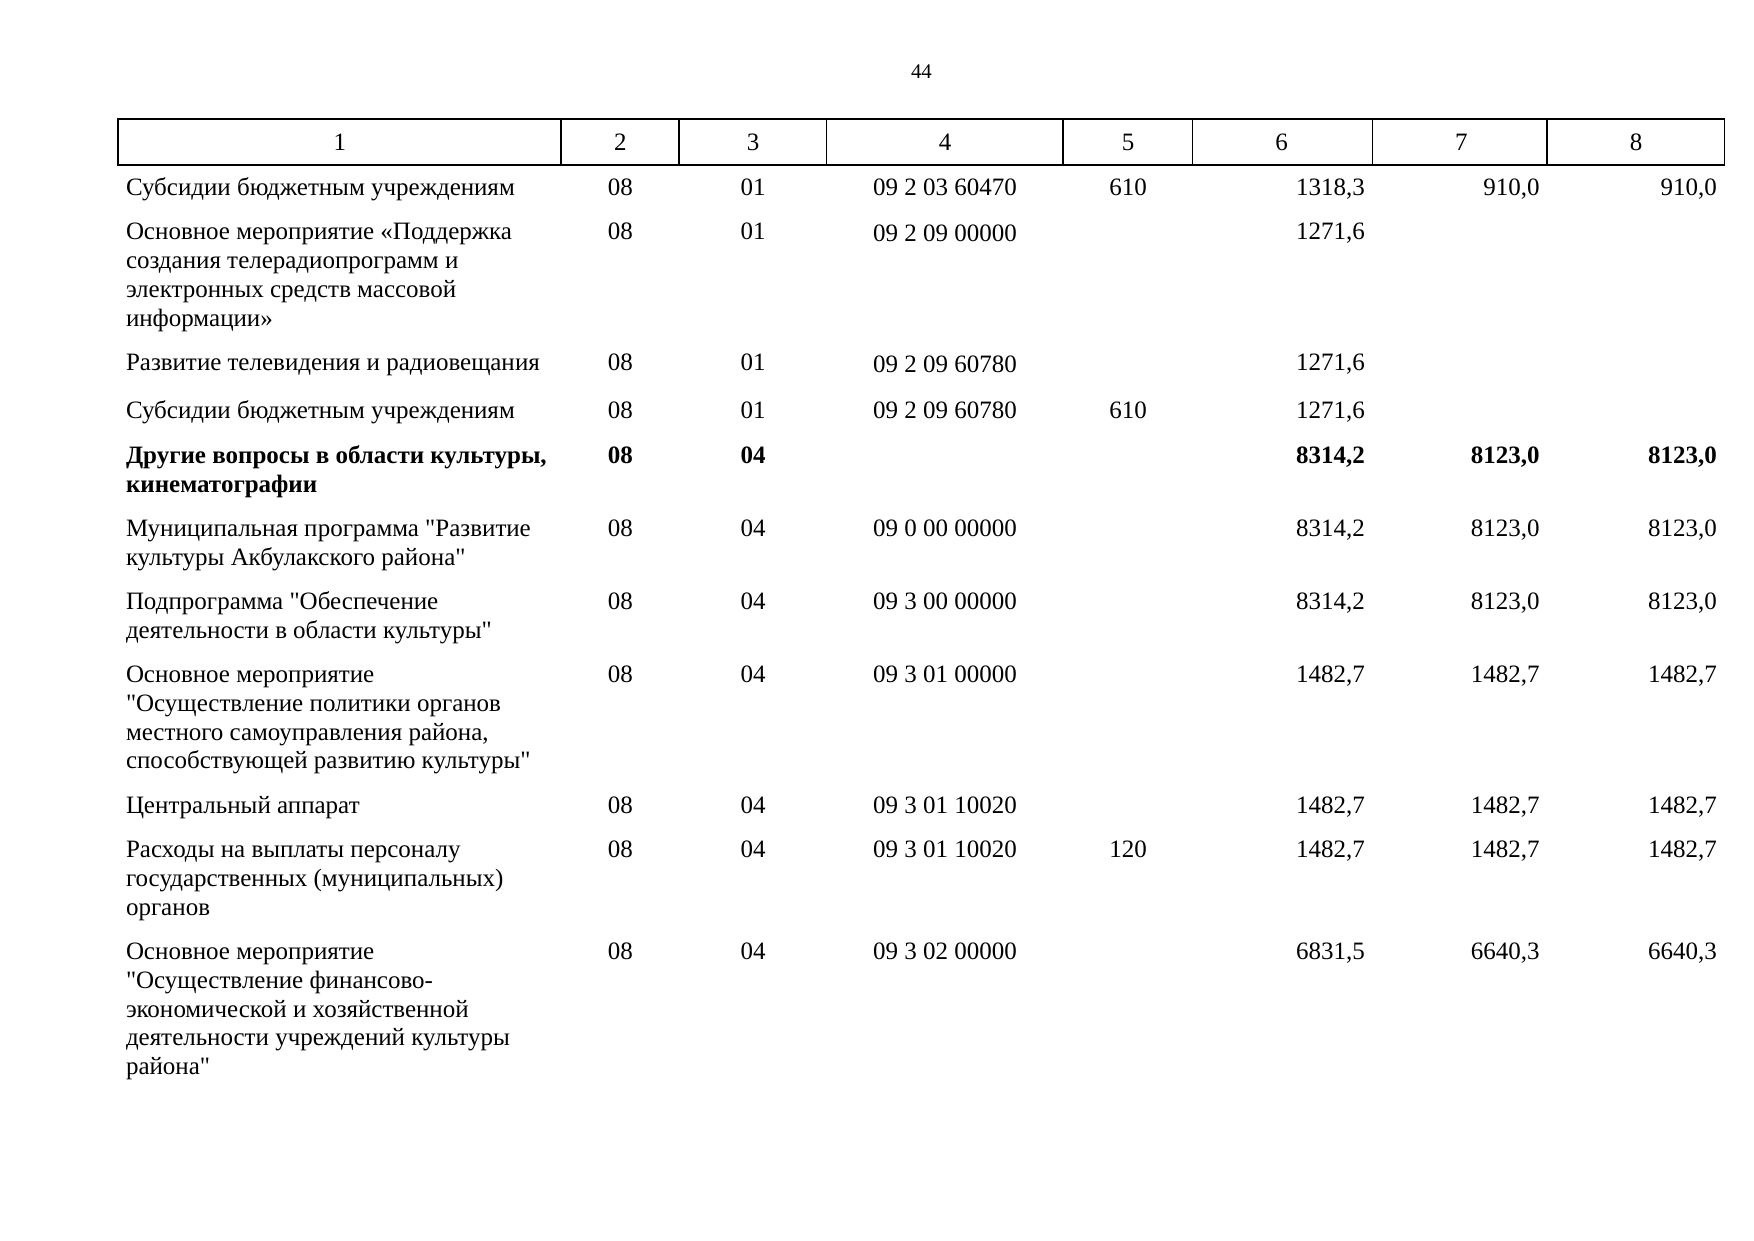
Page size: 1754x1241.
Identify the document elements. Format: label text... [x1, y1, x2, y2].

table_cell [1063, 505, 1193, 578]
table_header [1548, 120, 1724, 164]
table_header 7 [1380, 128, 1542, 156]
table_cell 8314,2 [1193, 578, 1372, 651]
table_cell [1063, 928, 1193, 1088]
table_cell 09 3 00 00000 [827, 578, 1063, 651]
table_cell 04 [679, 651, 827, 782]
table_cell 08 [561, 505, 679, 578]
table_cell Основное мероприятие "Осуществление финансово-экономической и хозяйственной деятельности учреждений культуры района" [118, 928, 561, 1088]
table_cell 08 [561, 339, 679, 388]
table_cell Муниципальная программа "Развитие культуры Акбулакского района" [118, 505, 561, 578]
table_cell Основное мероприятие «Поддержка создания телерадиопрограмм и электронных средств массовой информации» [118, 209, 561, 339]
table_cell [1063, 209, 1193, 339]
table_cell 1318,3 [1193, 166, 1372, 208]
table_cell 09 3 01 10020 [827, 826, 1063, 928]
table_cell 6640,3 [1547, 928, 1724, 1088]
table_header [1064, 120, 1192, 164]
table_cell Центральный аппарат [118, 782, 561, 826]
table_header 8 [1555, 128, 1716, 156]
table_cell 1482,7 [1372, 651, 1547, 782]
table_cell 6640,3 [1372, 928, 1547, 1088]
table_cell [1063, 339, 1193, 388]
table_cell [1063, 578, 1193, 651]
table_header 6 [1201, 128, 1362, 156]
table_cell 8123,0 [1372, 578, 1547, 651]
table_cell 01 [679, 166, 827, 208]
table_cell [1372, 209, 1547, 339]
table_cell 09 2 03 60470 [827, 166, 1063, 208]
table_cell 04 [679, 928, 827, 1088]
table_header [1193, 120, 1372, 164]
table_cell 1482,7 [1193, 826, 1372, 928]
table_cell 01 [679, 388, 827, 432]
table_cell 08 [561, 209, 679, 339]
table_cell 09 3 01 10020 [827, 782, 1063, 826]
table_header [680, 120, 826, 164]
table_cell Другие вопросы в области культуры, кинематографии [118, 432, 561, 505]
table_cell [1547, 209, 1724, 339]
table_cell [827, 432, 1063, 505]
table_cell 08 [561, 928, 679, 1088]
table_cell 8123,0 [1372, 505, 1547, 578]
table_cell 910,0 [1372, 166, 1547, 208]
table_cell [1372, 339, 1547, 388]
table_cell 8123,0 [1547, 432, 1724, 505]
table_cell [1063, 651, 1193, 782]
table_cell 09 3 01 00000 [827, 651, 1063, 782]
table_cell 1271,6 [1193, 339, 1372, 388]
table_cell [1063, 432, 1193, 505]
table_cell 01 [679, 209, 827, 339]
table_cell 610 [1063, 166, 1193, 208]
table_header [562, 120, 678, 164]
table_cell 1482,7 [1547, 826, 1724, 928]
table_cell Развитие телевидения и радиовещания [118, 339, 561, 388]
table_header 3 [687, 128, 819, 156]
table_header 4 [835, 128, 1055, 156]
table_cell [1063, 782, 1193, 826]
table_cell 01 [679, 339, 827, 388]
table_cell 08 [561, 578, 679, 651]
table_header [827, 120, 1062, 164]
table_cell [1547, 339, 1724, 388]
table_cell 08 [561, 826, 679, 928]
table_cell 09 2 09 60780 [827, 388, 1063, 432]
table_cell Основное мероприятие "Осуществление политики органов местного самоуправления района, способствующей развитию культуры" [118, 651, 561, 782]
table_cell 09 2 09 60780 [827, 339, 1063, 388]
table_cell 120 [1063, 826, 1193, 928]
table_cell 8123,0 [1547, 578, 1724, 651]
table_cell 08 [561, 432, 679, 505]
table_cell 8123,0 [1372, 432, 1547, 505]
table_cell 04 [679, 578, 827, 651]
table_cell Подпрограмма "Обеспечение деятельности в области культуры" [118, 578, 561, 651]
table_cell 08 [561, 782, 679, 826]
table_cell 610 [1063, 388, 1193, 432]
table_cell 8314,2 [1193, 505, 1372, 578]
table_cell 8123,0 [1547, 505, 1724, 578]
table_cell 09 0 00 00000 [827, 505, 1063, 578]
table_cell 08 [561, 651, 679, 782]
table_cell 6831,5 [1193, 928, 1372, 1088]
table_cell 1482,7 [1193, 782, 1372, 826]
table_cell Субсидии бюджетным учреждениям [118, 388, 561, 432]
table_cell 04 [679, 505, 827, 578]
table_cell 04 [679, 826, 827, 928]
table_cell Субсидии бюджетным учреждениям [118, 166, 561, 208]
table_cell 1271,6 [1193, 209, 1372, 339]
table_cell 04 [679, 432, 827, 505]
table_cell 08 [561, 166, 679, 208]
table_cell Расходы на выплаты персоналу государственных (муниципальных) органов [118, 826, 561, 928]
table_cell [1547, 388, 1724, 432]
table_cell 09 3 02 00000 [827, 928, 1063, 1088]
table_cell [1372, 388, 1547, 432]
table_cell 8314,2 [1193, 432, 1372, 505]
table_cell 08 [561, 388, 679, 432]
table_cell 09 2 09 00000 [827, 209, 1063, 339]
table_cell 1482,7 [1372, 782, 1547, 826]
table_cell 910,0 [1547, 166, 1724, 208]
table_header [119, 120, 560, 164]
table_header 2 [569, 128, 671, 156]
table_cell 1482,7 [1372, 826, 1547, 928]
table_cell 1482,7 [1547, 782, 1724, 826]
table_cell 1271,6 [1193, 388, 1372, 432]
table_cell 1482,7 [1193, 651, 1372, 782]
table_header 1 [126, 128, 553, 156]
table_header [1373, 120, 1546, 164]
table_cell 04 [679, 782, 827, 826]
table_header 5 [1071, 128, 1185, 156]
table_cell 1482,7 [1547, 651, 1724, 782]
